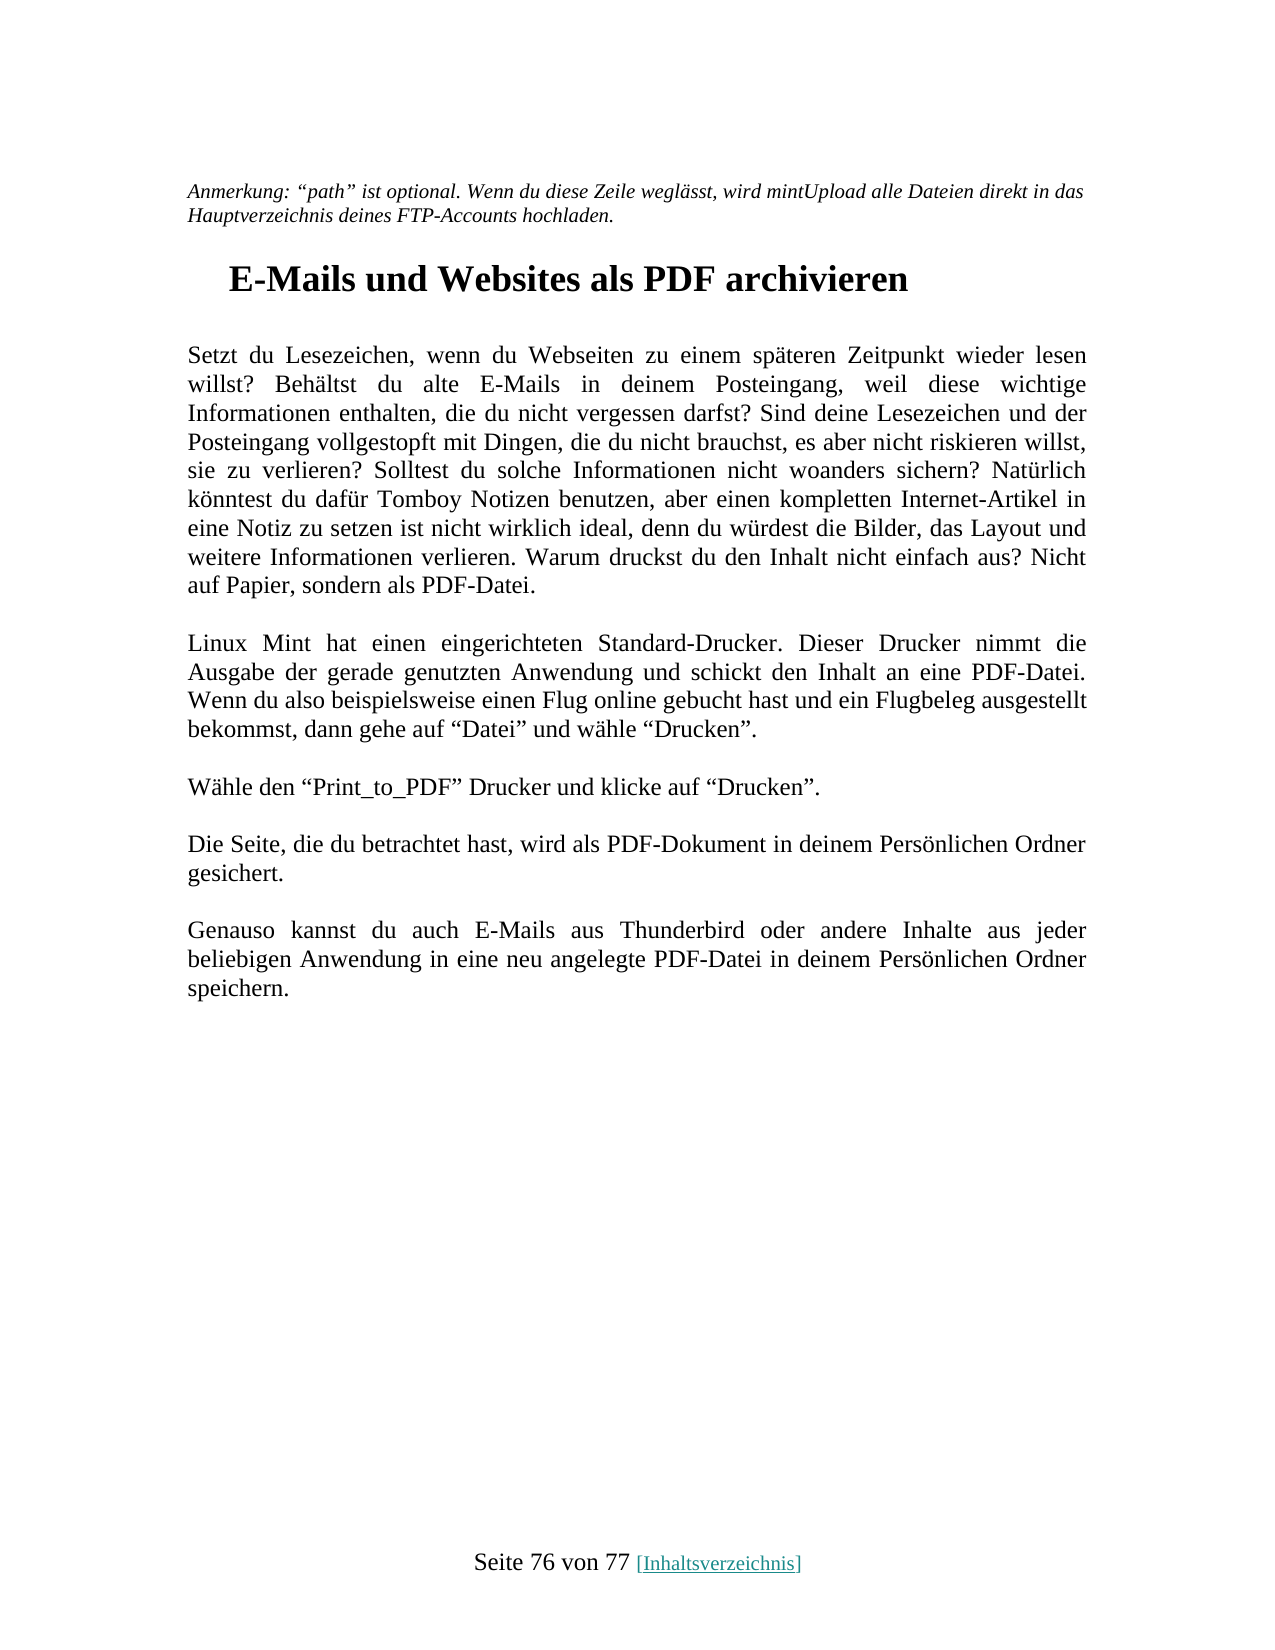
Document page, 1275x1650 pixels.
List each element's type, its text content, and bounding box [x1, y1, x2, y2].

text Wähle den “Print_to_PDF” Drucker und klicke auf “Drucken”. [187, 772, 1087, 800]
subtitle E-Mails und Websites als PDF archivieren [187, 256, 1087, 299]
text Setzt du Lesezeichen, wenn du Webseiten zu einem späteren Zeitpunkt wieder lesen willst? Behältst du alte E-Mails in deinem Posteingang, weil diese wichtige Informationen enthalten, die du nicht vergessen darfst? Sind deine Lesezeichen und der Posteingang vollgestopft mit Dingen, die du nicht brauchst, es aber nicht riskieren willst, sie zu verlieren? Solltest du solche Informationen nicht woanders sichern? Natürlich könntest du dafür Tomboy Notizen benutzen, aber einen kompletten Internet-Artikel in eine Notiz zu setzen ist nicht wirklich ideal, denn du würdest die Bilder, das Layout und weitere Informationen verlieren. Warum druckst du den Inhalt nicht einfach aus? Nicht auf Papier, sondern als PDF-Datei. [187, 340, 1087, 599]
text Die Seite, die du betrachtet hast, wird als PDF-Dokument in deinem Persönlichen Ordner gesichert. [187, 829, 1087, 887]
text Anmerkung: “path” ist optional. Wenn du diese Zeile weglässt, wird mintUpload alle Dateien direkt in das Hauptverzeichnis deines FTP-Accounts hochladen. [187, 179, 1087, 227]
text Genauso kannst du auch E-Mails aus Thunderbird oder andere Inhalte aus jeder beliebigen Anwendung in eine neu angelegte PDF-Datei in deinem Persönlichen Ordner speichern. [187, 915, 1087, 1002]
text Linux Mint hat einen eingerichteten Standard-Drucker. Dieser Drucker nimmt die Ausgabe der gerade genutzten Anwendung und schickt den Inhalt an eine PDF-Datei. Wenn du also beispielsweise einen Flug online gebucht hast und ein Flugbeleg ausgestellt bekommst, dann gehe auf “Datei” und wähle “Drucken”. [187, 628, 1087, 743]
